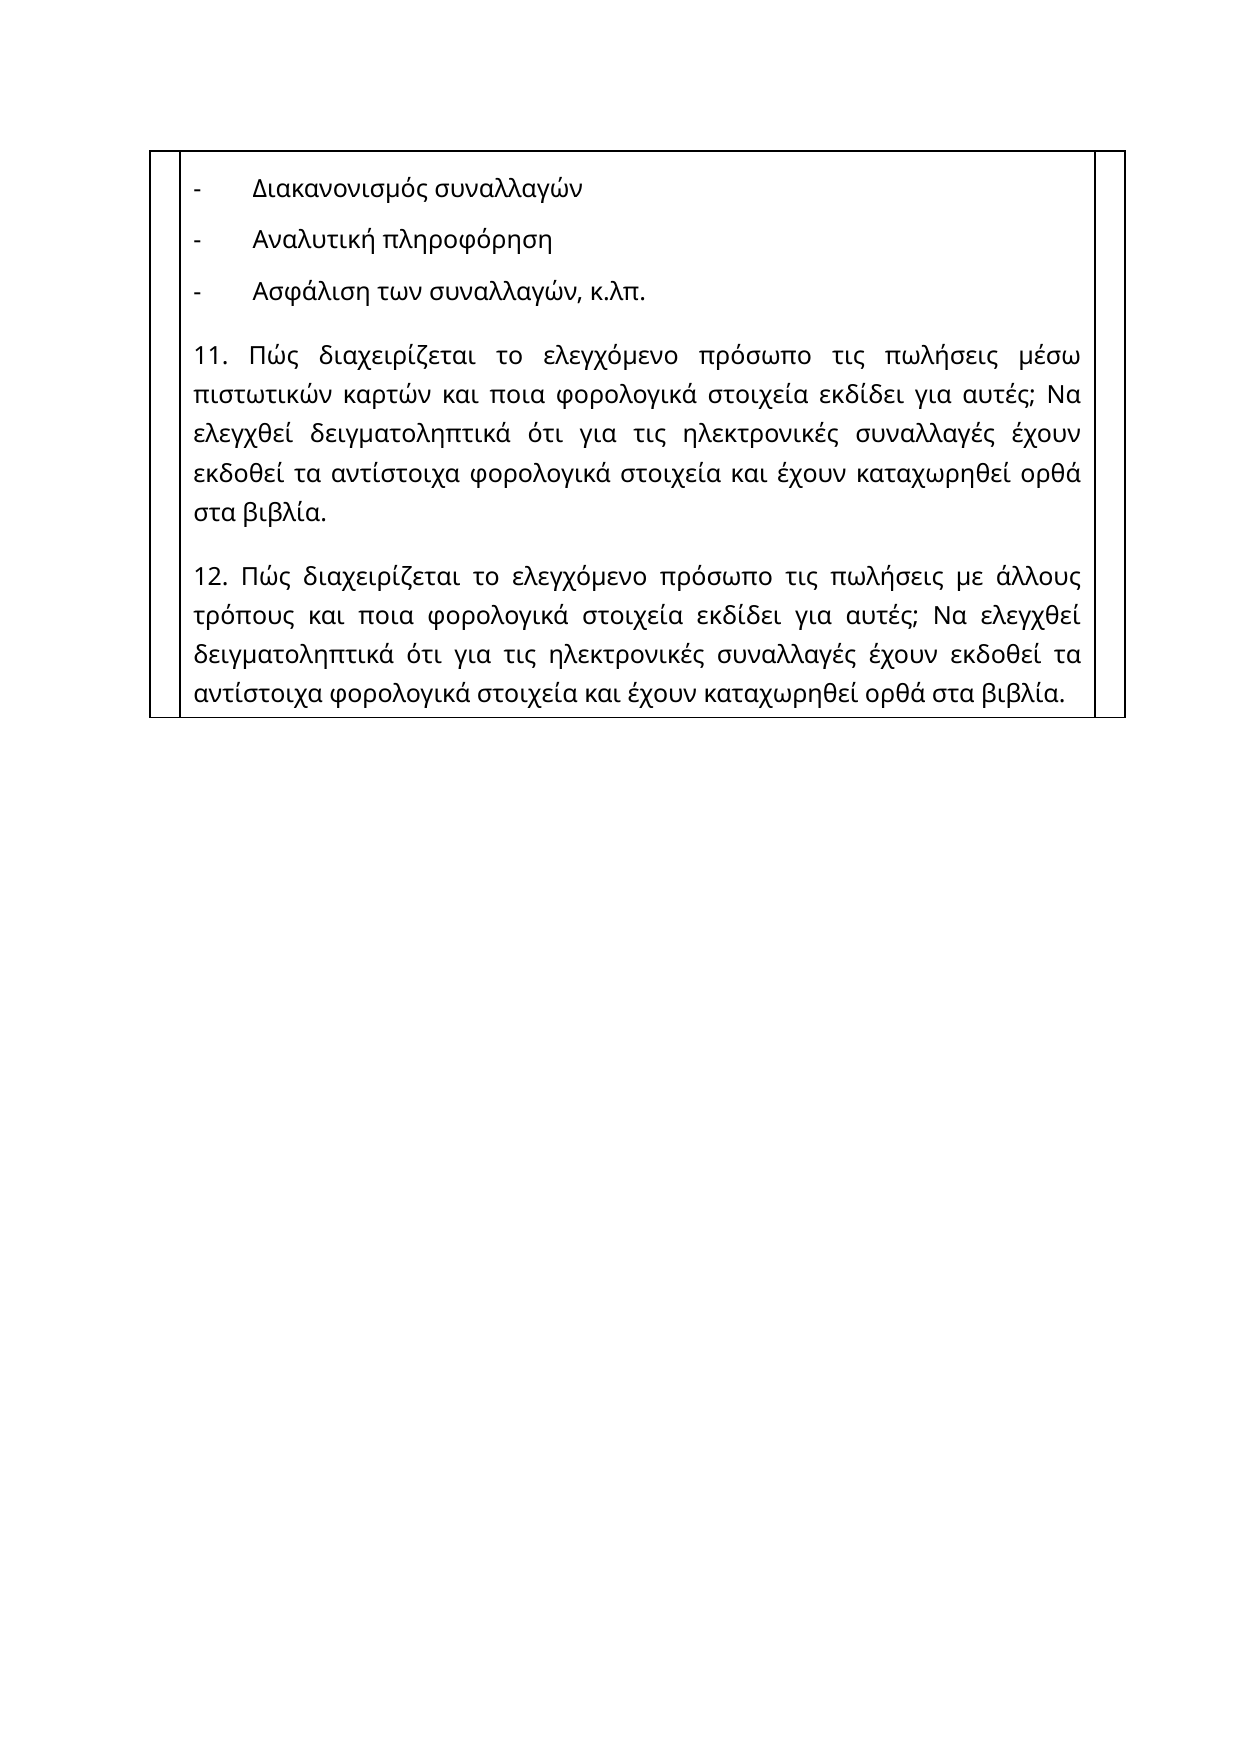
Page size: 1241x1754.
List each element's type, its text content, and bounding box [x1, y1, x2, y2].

table_header [151, 152, 179, 716]
table_header [1096, 152, 1124, 716]
table_header - Διακανονισμός συναλλαγών - Αναλυτική πληροφόρηση - Ασφάλιση των συναλλαγών, κ.λπ. 11. Πώς διαχειρίζεται το ελεγχόμενο πρόσωπο τις πωλήσεις μέσω πιστωτικών καρτών και ποια φορολογικά στοιχεία εκδίδει για αυτές; Να ελεγχθεί δειγματοληπτικά ότι για τις ηλεκτρονικές συναλλαγές έχουν εκδοθεί τα αντίστοιχα φορολογικά στοιχεία και έχουν καταχωρηθεί ορθά στα βιβλία. 12. Πώς διαχειρίζεται το ελεγχόμενο πρόσωπο τις πωλήσεις με άλλους τρόπους και ποια φορολογικά στοιχεία εκδίδει για αυτές; Να ελεγχθεί δειγματοληπτικά ότι για τις ηλεκτρονικές συναλλαγές έχουν εκδοθεί τα αντίστοιχα φορολογικά στοιχεία και έχουν καταχωρηθεί ορθά στα βιβλία. [181, 152, 1094, 716]
